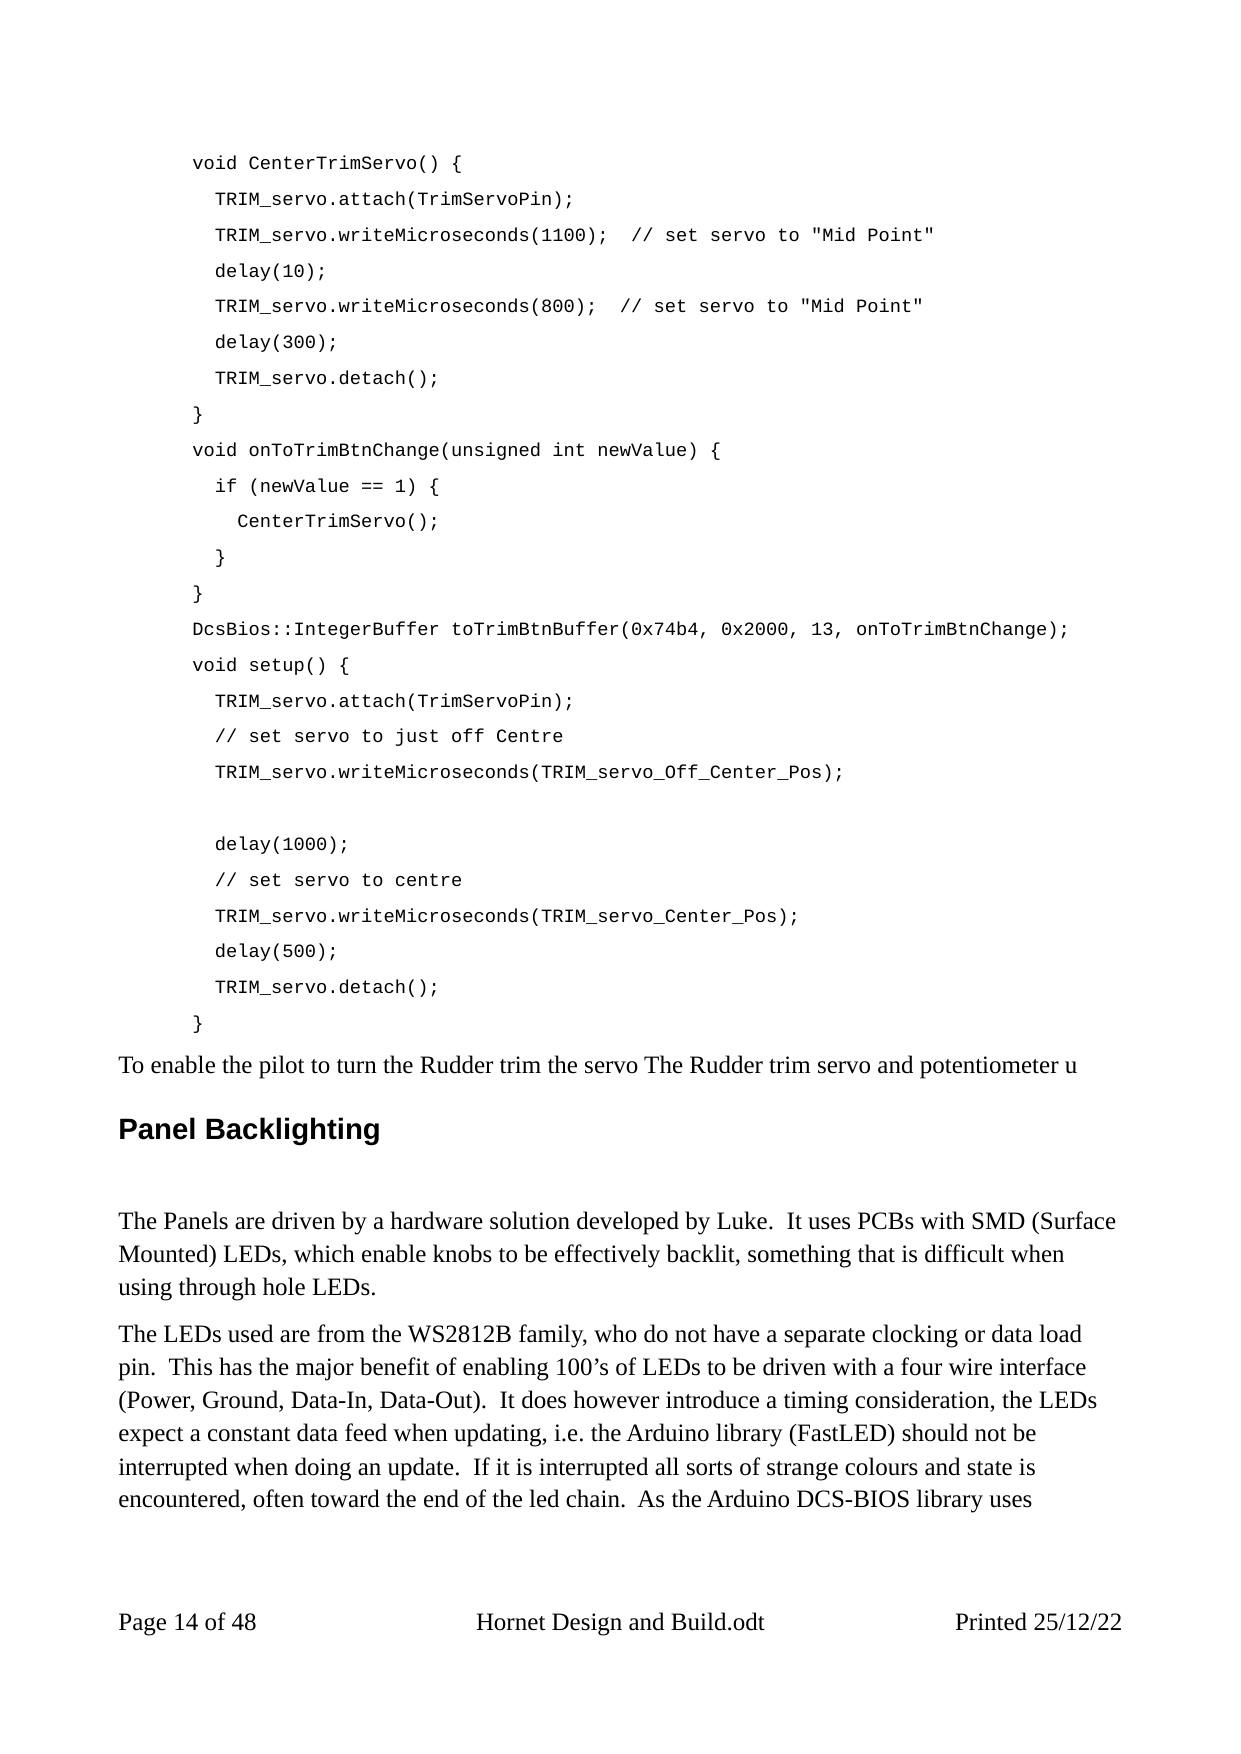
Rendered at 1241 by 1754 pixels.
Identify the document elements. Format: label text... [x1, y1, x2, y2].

text The LEDs used are from the WS2812B family, who do not have a separate clocking or data load pin. This has the major benefit of enabling 100’s of LEDs to be driven with a four wire interface (Power, Ground, Data-In, Data-Out). It does however introduce a timing consideration, the LEDs expect a constant data feed when updating, i.e. the Arduino library (FastLED) should not be interrupted when doing an update. If it is interrupted all sorts of strange colours and state is encountered, often toward the end of the led chain. As the Arduino DCS-BIOS library uses [118, 1319, 1122, 1513]
text TRIM_servo.writeMicroseconds(TRIM_servo_Center_Pos); [192, 906, 1122, 928]
text // set servo to centre [192, 871, 1122, 892]
text CenterTrimServo(); [192, 512, 1122, 533]
subtitle Panel Backlighting [118, 1112, 1122, 1146]
text TRIM_servo.attach(TrimServoPin); [192, 691, 1122, 713]
text To enable the pilot to turn the Rudder trim the servo The Rudder trim servo and potentiometer u [118, 1050, 1122, 1078]
text } [192, 548, 1122, 569]
text TRIM_servo.writeMicroseconds(800); // set servo to "Mid Point" [192, 297, 1122, 318]
text void CenterTrimServo() { [192, 154, 1122, 175]
text if (newValue == 1) { [192, 476, 1122, 498]
text TRIM_servo.writeMicroseconds(TRIM_servo_Off_Center_Pos); [192, 763, 1122, 784]
text } [192, 584, 1122, 605]
text } [192, 405, 1122, 426]
text TRIM_servo.detach(); [192, 978, 1122, 999]
text } [192, 1014, 1122, 1035]
text delay(1000); [192, 835, 1122, 856]
text void setup() { [192, 656, 1122, 677]
text TRIM_servo.writeMicroseconds(1100); // set servo to "Mid Point" [192, 226, 1122, 247]
text The Panels are driven by a hardware solution developed by Luke. It uses PCBs with SMD (Surface Mounted) LEDs, which enable knobs to be effectively backlit, something that is difficult when using through hole LEDs. [118, 1206, 1122, 1301]
text delay(300); [192, 333, 1122, 354]
text TRIM_servo.detach(); [192, 369, 1122, 390]
text // set servo to just off Centre [192, 727, 1122, 748]
text delay(10); [192, 261, 1122, 283]
text TRIM_servo.attach(TrimServoPin); [192, 190, 1122, 211]
text void onToTrimBtnChange(unsigned int newValue) { [192, 441, 1122, 462]
text delay(500); [192, 942, 1122, 963]
text DcsBios::IntegerBuffer toTrimBtnBuffer(0x74b4, 0x2000, 13, onToTrimBtnChange); [192, 620, 1122, 641]
